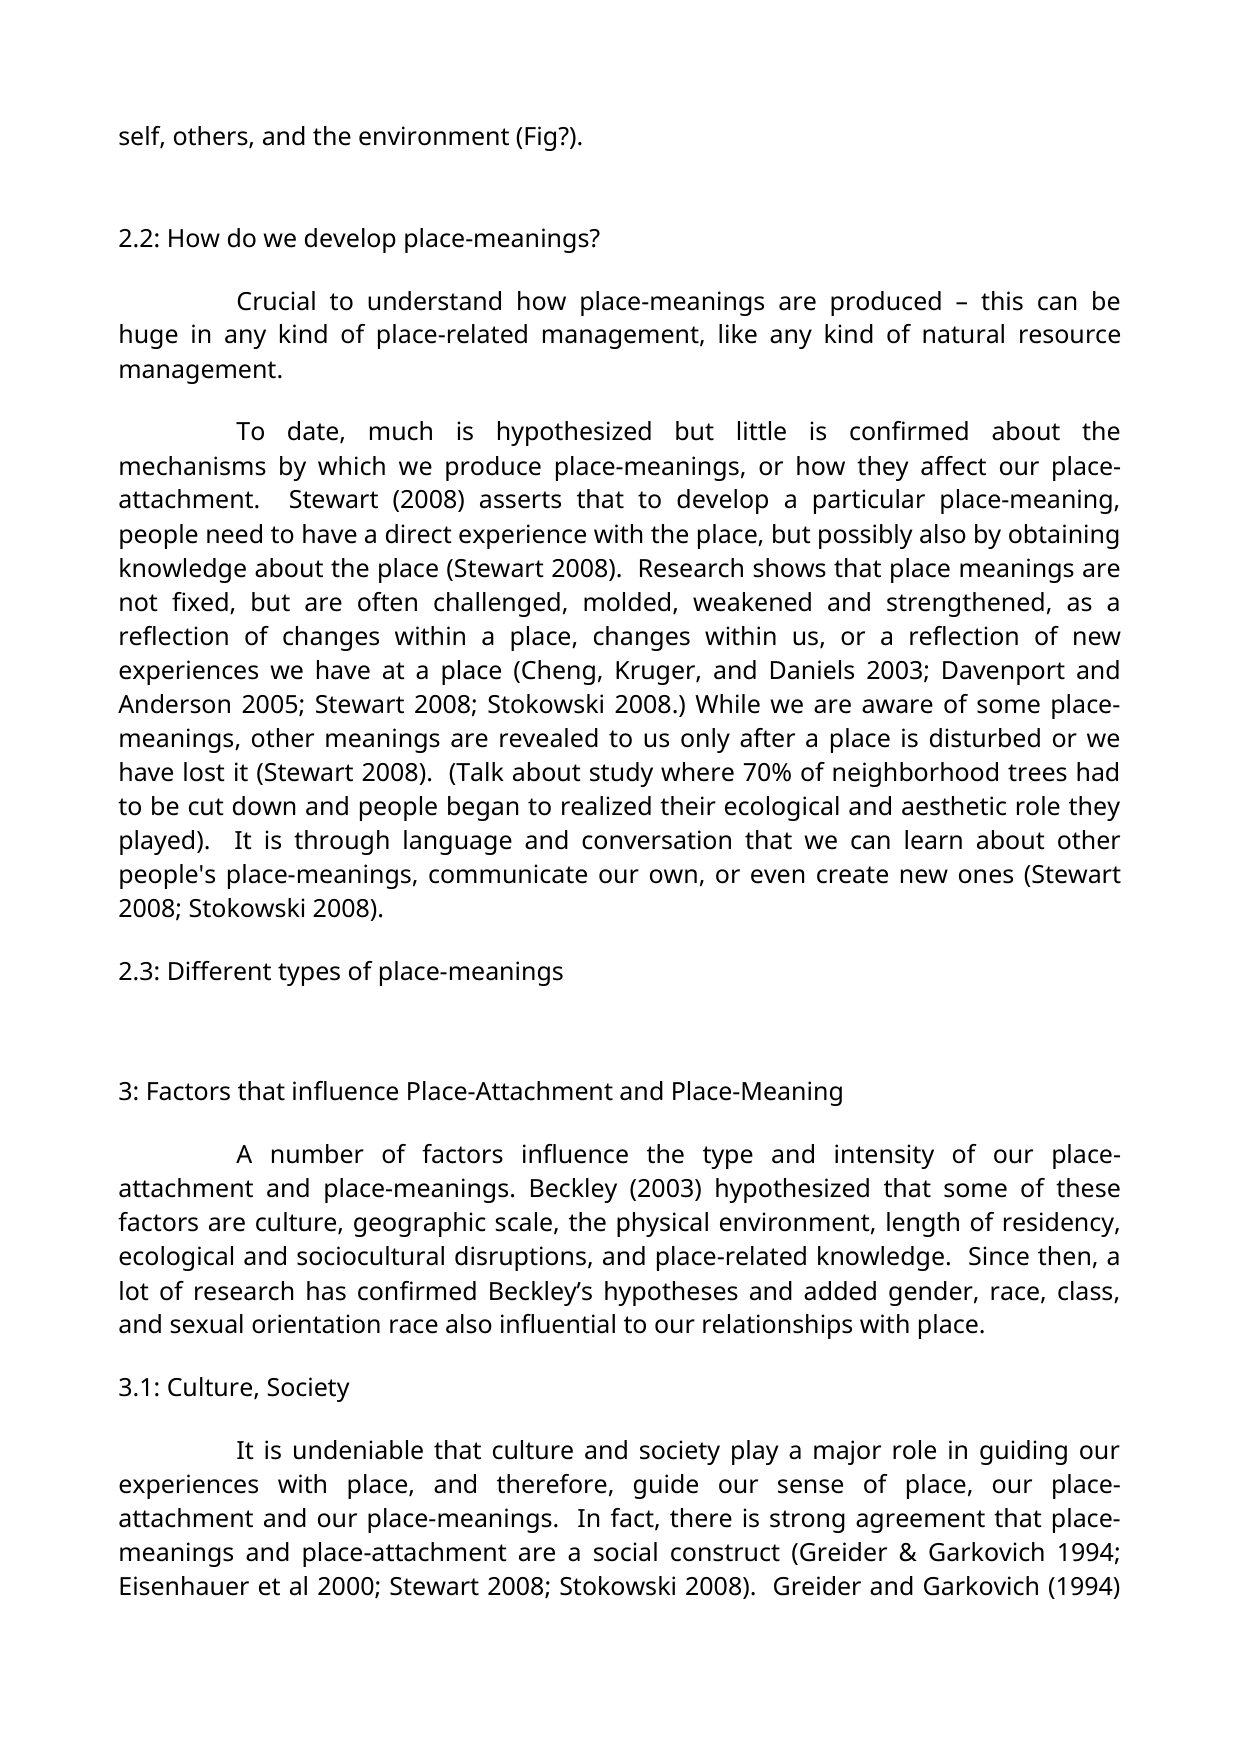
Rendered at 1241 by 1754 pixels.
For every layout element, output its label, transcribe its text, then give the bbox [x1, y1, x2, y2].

text self, others, and the environment (Fig?). [118, 118, 1122, 152]
text 3: Factors that influence Place-Attachment and Place-Meaning [118, 1074, 1122, 1108]
text 2.3: Different types of place-meanings [118, 954, 1122, 988]
text To date, much is hypothesized but little is confirmed about the mechanisms by which we produce place-meanings, or how they affect our place-attachment. Stewart (2008) asserts that to develop a particular place-meaning, people need to have a direct experience with the place, but possibly also by obtaining knowledge about the place (Stewart 2008). Research shows that place meanings are not fixed, but are often challenged, molded, weakened and strengthened, as a reflection of changes within a place, changes within us, or a reflection of new experiences we have at a place (Cheng, Kruger, and Daniels 2003; Davenport and Anderson 2005; Stewart 2008; Stokowski 2008.) While we are aware of some place-meanings, other meanings are revealed to us only after a place is disturbed or we have lost it (Stewart 2008). (Talk about study where 70% of neighborhood trees had to be cut down and people began to realized their ecological and aesthetic role they played). It is through language and conversation that we can learn about other people's place-meanings, communicate our own, or even create new ones (Stewart 2008; Stokowski 2008). [118, 414, 1122, 925]
text 2.2: How do we develop place-meanings? [118, 220, 1122, 254]
text It is undeniable that culture and society play a major role in guiding our experiences with place, and therefore, guide our sense of place, our place-attachment and our place-meanings. In fact, there is strong agreement that place-meanings and place-attachment are a social construct (Greider & Garkovich 1994; Eisenhauer et al 2000; Stewart 2008; Stokowski 2008). Greider and Garkovich (1994) [118, 1433, 1122, 1603]
text A number of factors influence the type and intensity of our place-attachment and place-meanings. Beckley (2003) hypothesized that some of these factors are culture, geographic scale, the physical environment, length of residency, ecological and sociocultural disruptions, and place-related knowledge. Since then, a lot of research has confirmed Beckley’s hypotheses and added gender, race, class, and sexual orientation race also influential to our relationships with place. [118, 1137, 1122, 1341]
text Crucial to understand how place-meanings are produced – this can be huge in any kind of place-related management, like any kind of natural resource management. [118, 283, 1122, 385]
text 3.1: Culture, Society [118, 1370, 1122, 1404]
